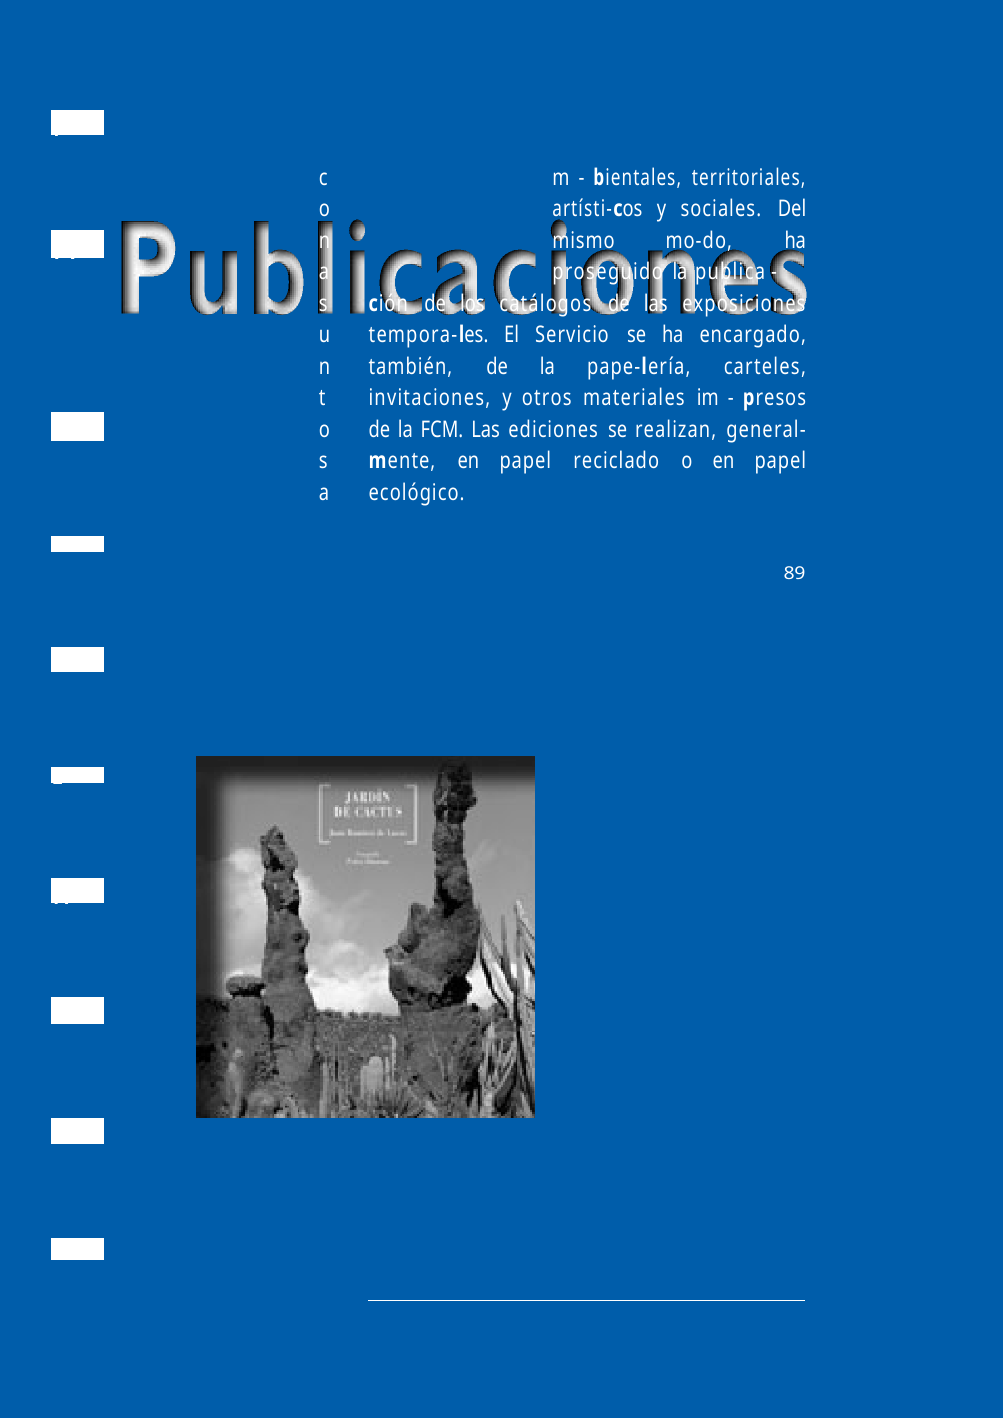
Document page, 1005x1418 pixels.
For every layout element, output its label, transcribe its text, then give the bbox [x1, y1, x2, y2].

text D [58, 248, 71, 258]
text V [53, 879, 104, 903]
text E [53, 1119, 104, 1144]
text R [53, 998, 104, 1024]
text S [53, 1239, 104, 1260]
text I [53, 536, 104, 552]
text D [53, 231, 104, 258]
text E [53, 111, 104, 135]
text R [58, 1016, 67, 1024]
text C [53, 648, 104, 672]
text O [53, 413, 104, 441]
text I [53, 768, 104, 783]
text O [57, 430, 73, 441]
